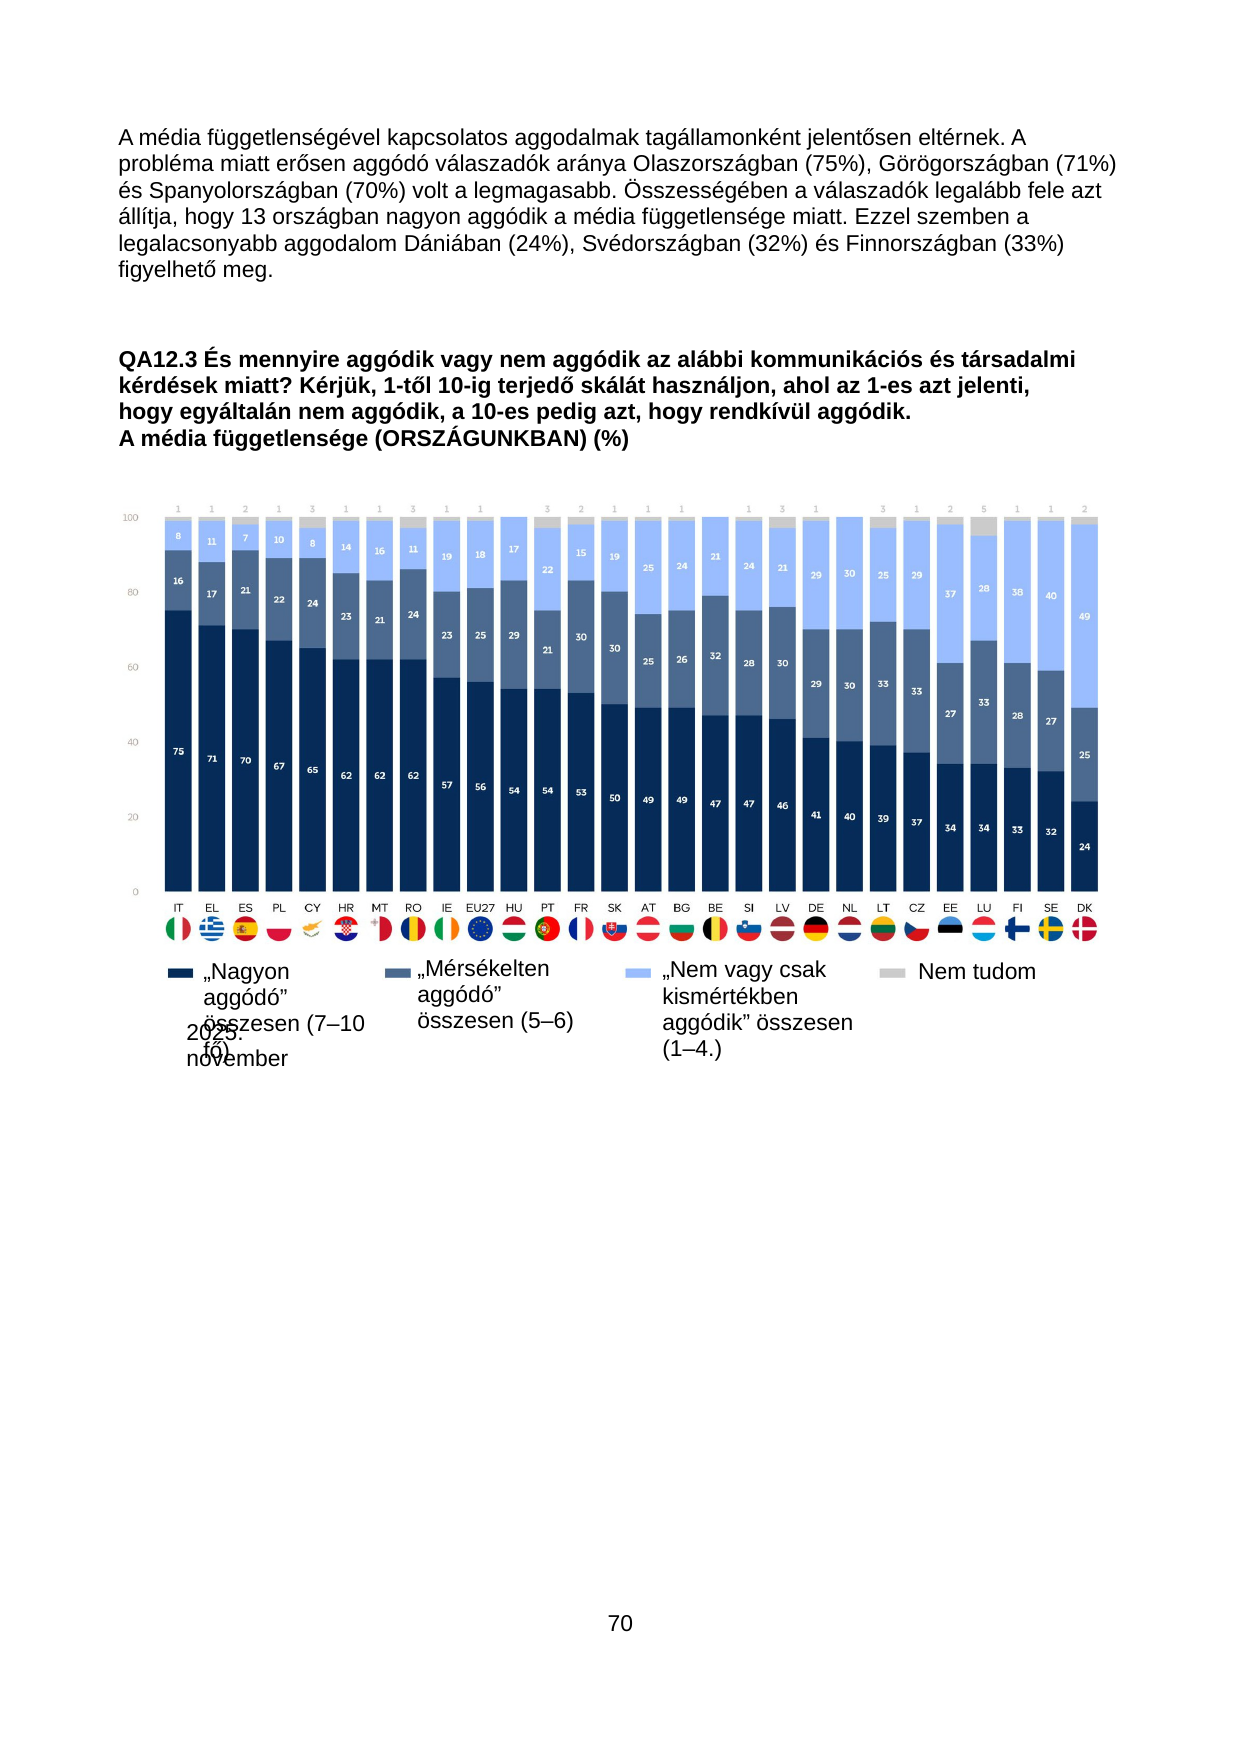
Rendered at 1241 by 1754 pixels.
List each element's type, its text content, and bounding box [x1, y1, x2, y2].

text A média függetlenségével kapcsolatos aggodalmak tagállamonként jelentősen eltérnek. A probléma miatt erősen aggódó válaszadók aránya Olaszországban (75%), Görögországban (71%) és Spanyolországban (70%) volt a legmagasabb. Összességében a válaszadók legalább fele azt állítja, hogy 13 országban nagyon aggódik a média függetlensége miatt. Ezzel szemben a legalacsonyabb aggodalom Dániában (24%), Svédországban (32%) és Finnországban (33%) figyelhető meg. [118, 124, 1122, 282]
picture [243, 968, 249, 978]
picture [751, 966, 757, 976]
picture [115, 498, 1099, 945]
picture [160, 959, 910, 981]
